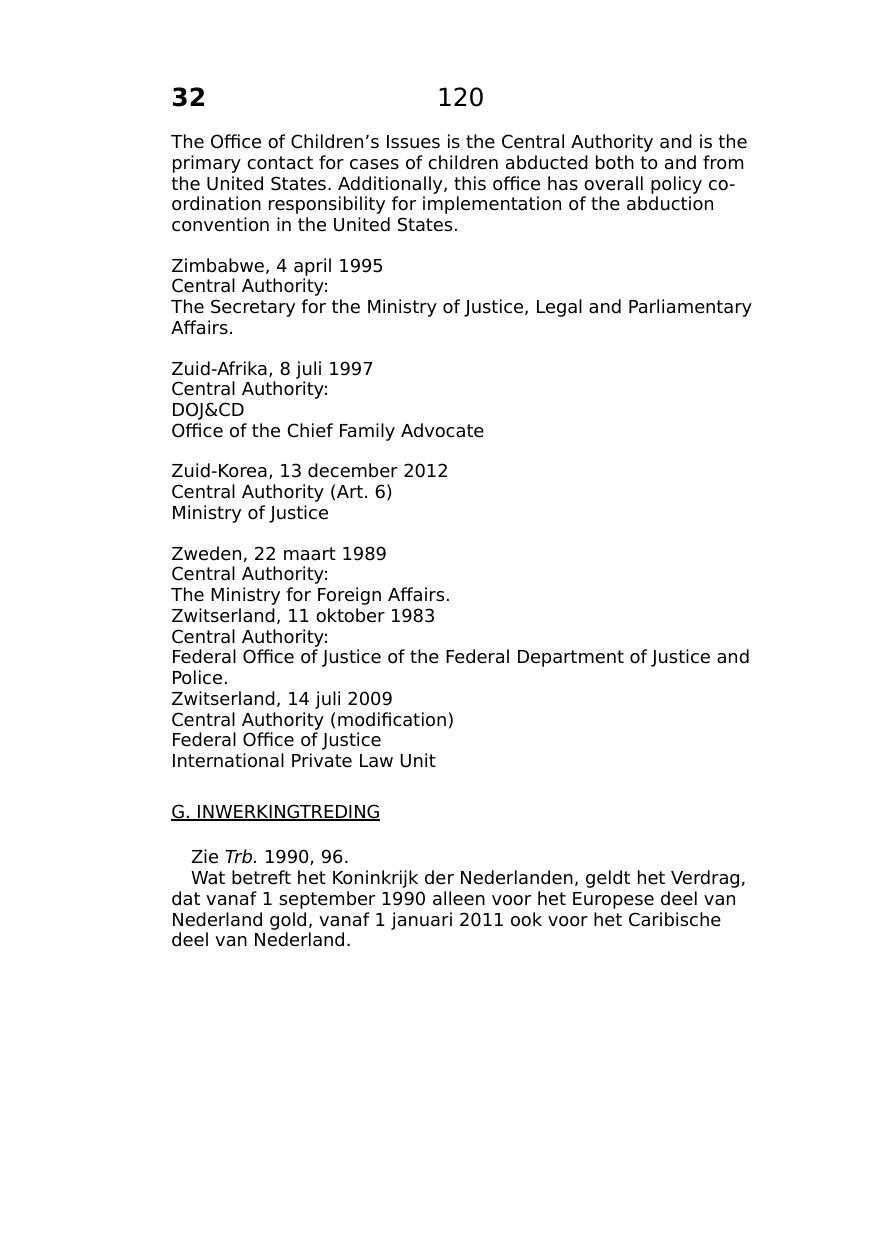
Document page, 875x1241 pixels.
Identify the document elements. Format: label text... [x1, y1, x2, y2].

text The Ministry for Foreign Affairs. [171, 585, 756, 606]
text International Private Law Unit [171, 751, 756, 772]
text The Secretary for the Ministry of Justice, Legal and Parliamentary Affairs. [171, 297, 756, 338]
text DOJ&CD [171, 400, 756, 421]
text Zwitserland, 14 juli 2009 [171, 689, 756, 709]
text The Office of Children’s Issues is the Central Authority and is the primary contact for cases of children abducted both to and from the United States. Additionally, this office has overall policy co-ordination responsibility for implementation of the abduction convention in the United States. [171, 132, 756, 236]
text Federal Office of Justice of the Federal Department of Justice and Police. [171, 647, 756, 689]
text Central Authority (Art. 6) [171, 482, 756, 503]
text Zimbabwe, 4 april 1995 [171, 256, 756, 276]
text Central Authority: [171, 626, 756, 647]
text Zwitserland, 11 oktober 1983 [171, 606, 756, 626]
text Wat betreft het Koninkrijk der Nederlanden, geldt het Verdrag, dat vanaf 1 september 1990 alleen voor het Europese deel van Nederland gold, vanaf 1 januari 2011 ook voor het Caribische deel van Nederland. [171, 868, 756, 951]
text Federal Office of Justice [171, 730, 756, 751]
text Ministry of Justice [171, 503, 756, 523]
subtitle G. INWERKINGTREDING [171, 802, 756, 822]
text Central Authority (modification) [171, 709, 756, 730]
text Zuid-Korea, 13 december 2012 [171, 461, 756, 482]
text Office of the Chief Family Advocate [171, 421, 756, 441]
text Central Authority: [171, 564, 756, 585]
text Central Authority: [171, 276, 756, 297]
text Zweden, 22 maart 1989 [171, 543, 756, 564]
text Zie Trb. 1990, 96. [171, 847, 756, 868]
text Central Authority: [171, 379, 756, 400]
text Zuid-Afrika, 8 juli 1997 [171, 358, 756, 379]
